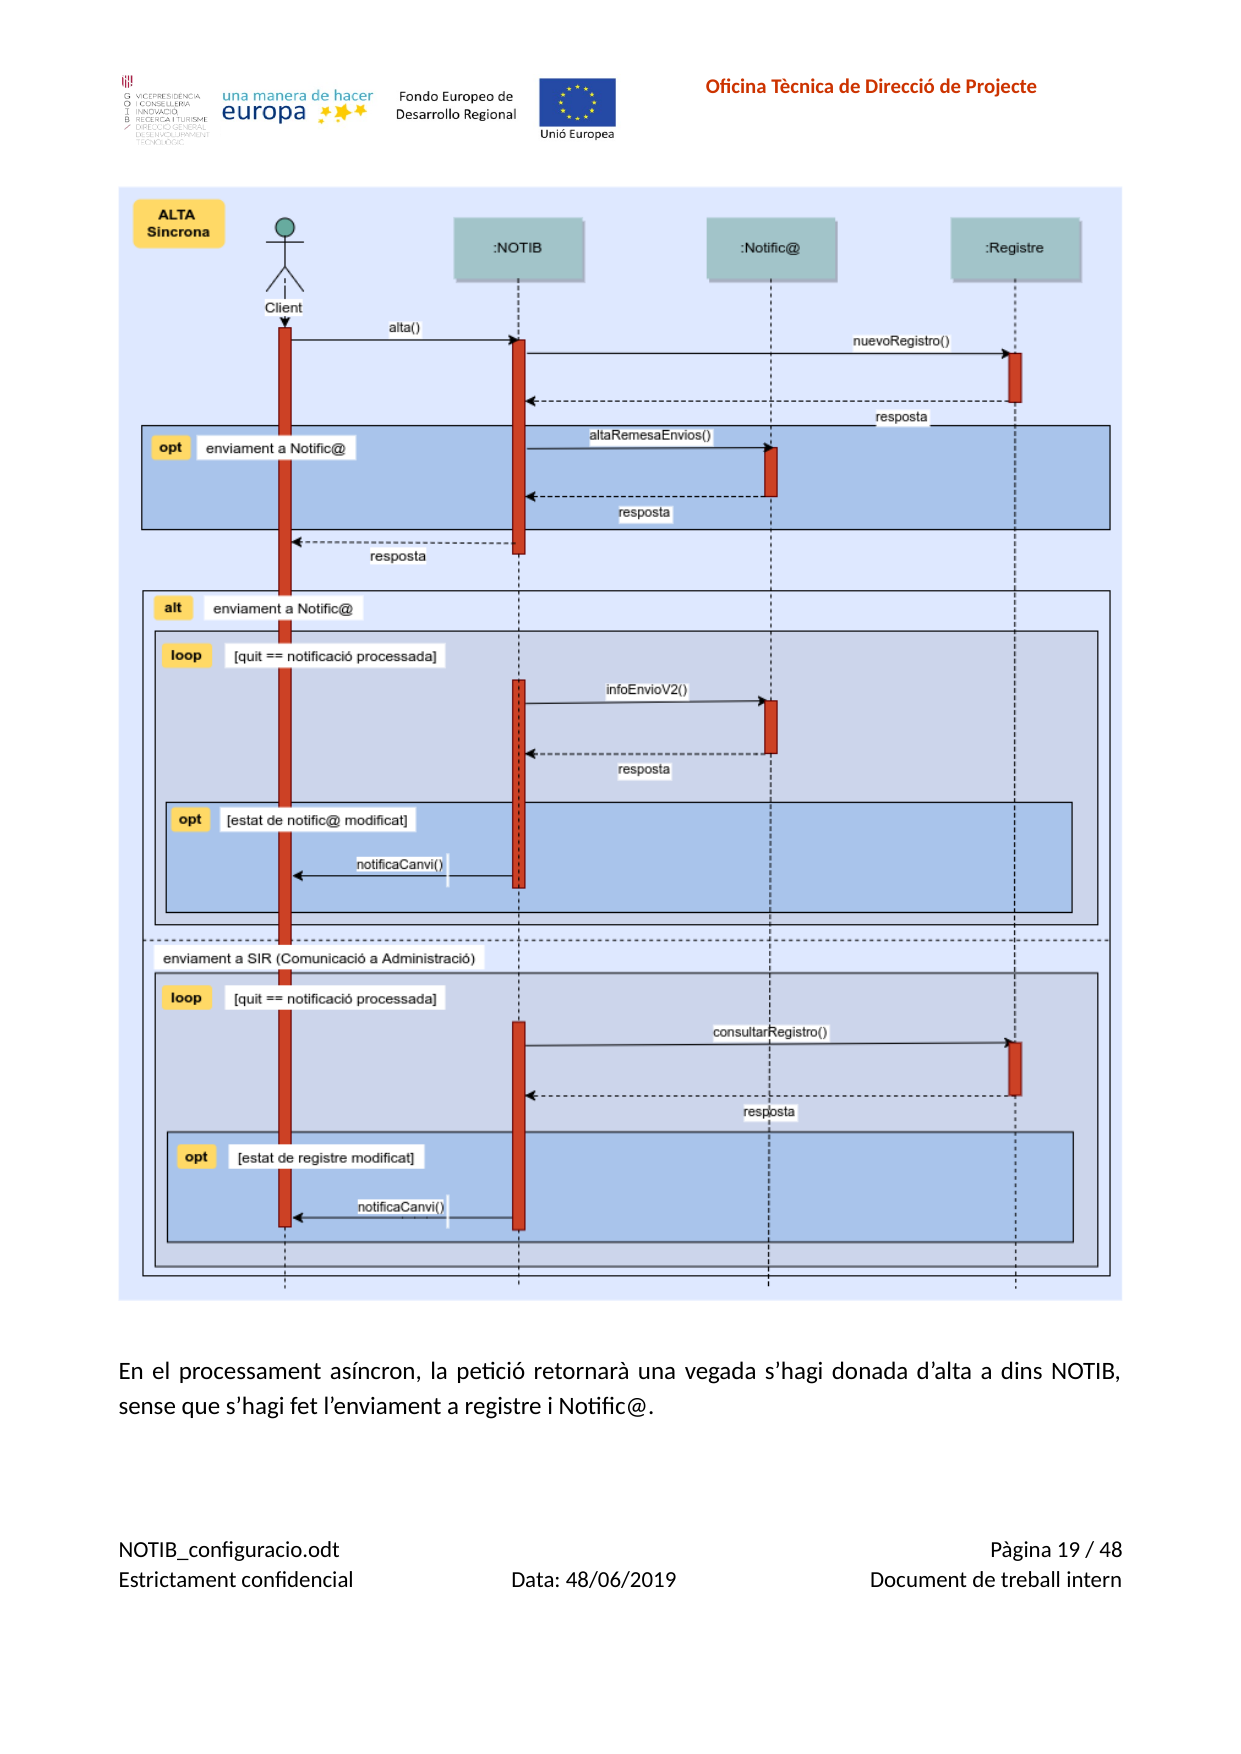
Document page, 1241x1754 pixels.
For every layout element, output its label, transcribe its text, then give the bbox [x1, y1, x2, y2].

text En el processament asíncron, la petició retornarà una vegada s’hagi donada d’alta a dins NOTIB, sense que s’hagi fet l’enviament a registre i Notific@. [118, 1355, 1122, 1420]
picture [118, 178, 1123, 1301]
picture [118, 73, 213, 147]
picture [219, 73, 621, 147]
